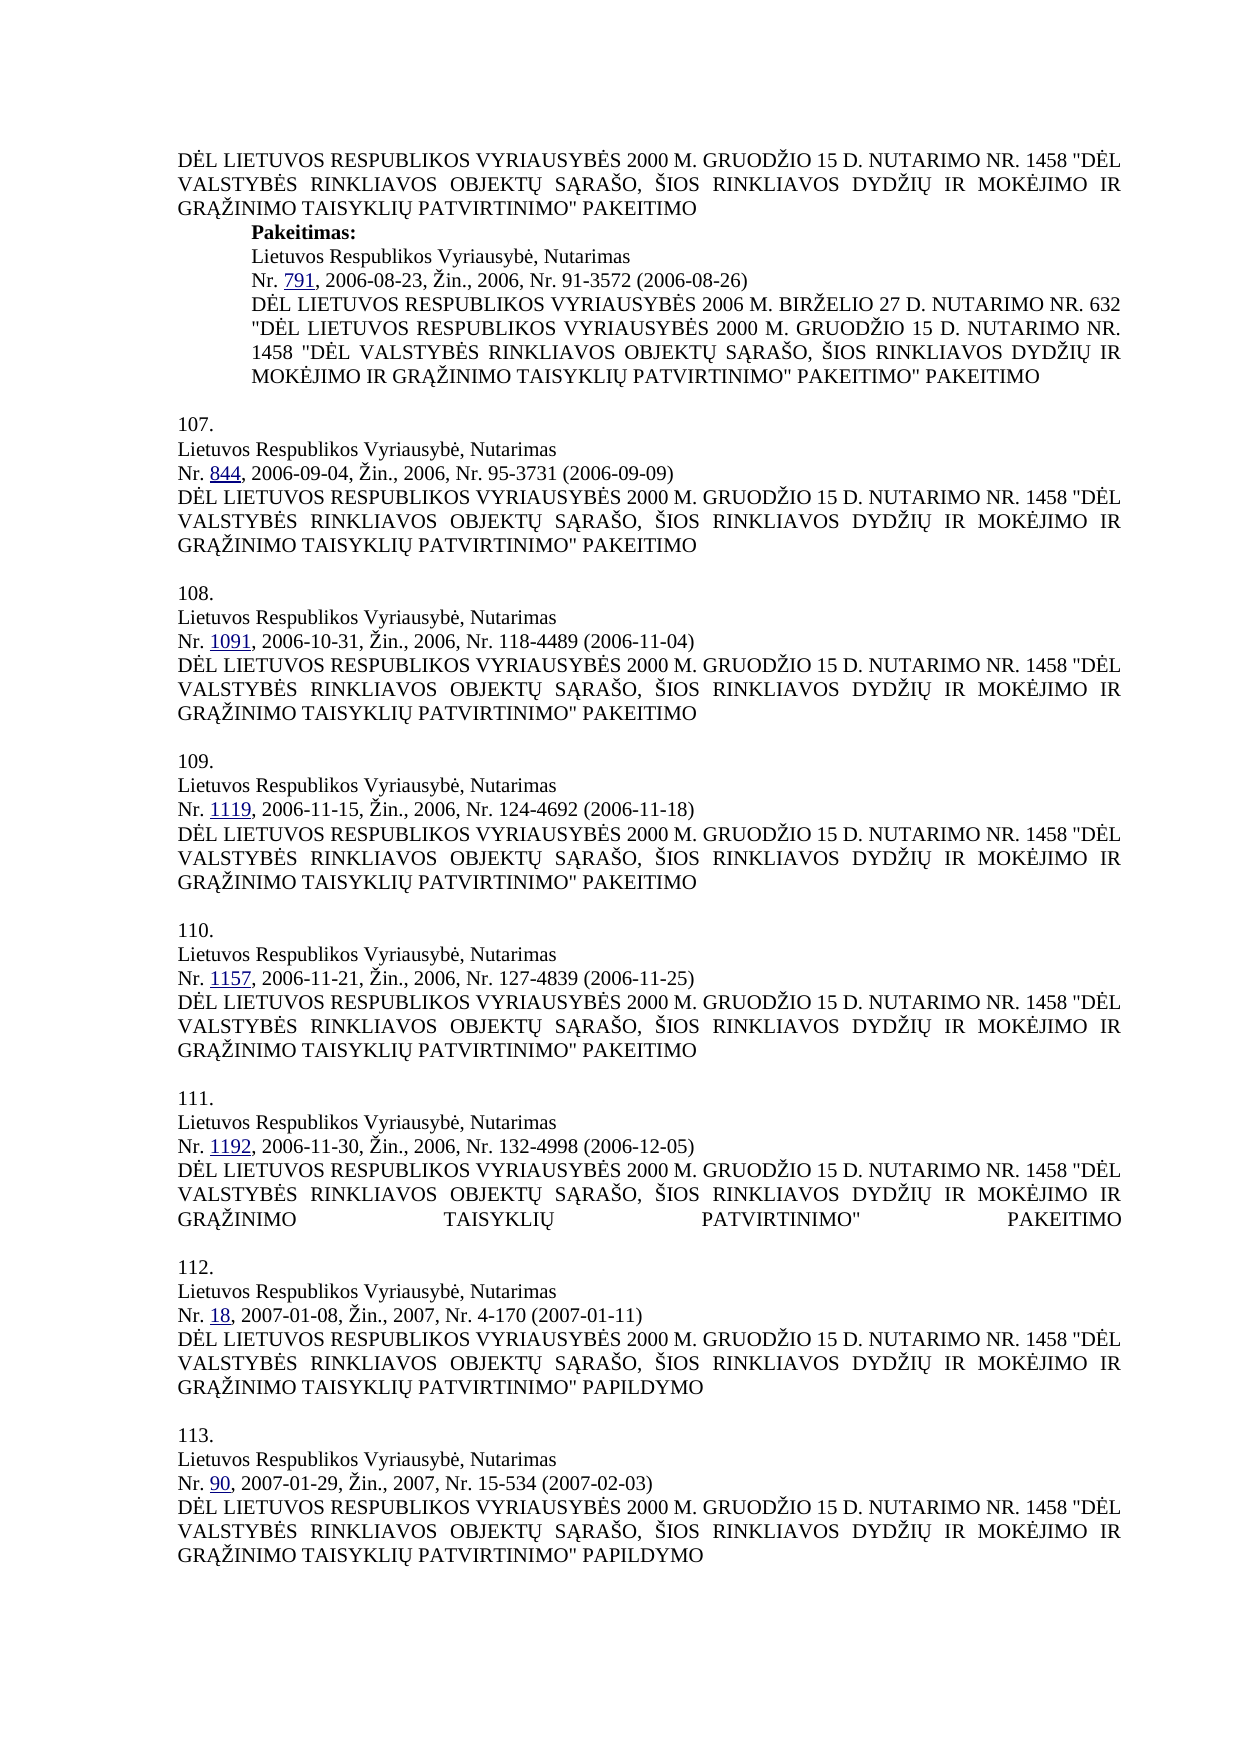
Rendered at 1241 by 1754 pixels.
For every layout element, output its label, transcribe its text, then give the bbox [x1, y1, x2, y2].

text Lietuvos Respublikos Vyriausybė, Nutarimas [177, 244, 1122, 268]
text Lietuvos Respublikos Vyriausybė, Nutarimas [177, 436, 1122, 461]
text Nr. 844, 2006-09-04, Žin., 2006, Nr. 95-3731 (2006-09-09) [177, 461, 1122, 484]
text DĖL LIETUVOS RESPUBLIKOS VYRIAUSYBĖS 2000 M. GRUODŽIO 15 D. NUTARIMO NR. 1458 "DĖL VALSTYBĖS RINKLIAVOS OBJEKTŲ SĄRAŠO, ŠIOS RINKLIAVOS DYDŽIŲ IR MOKĖJIMO IR GRĄŽINIMO TAISYKLIŲ PATVIRTINIMO" PAKEITIMO [177, 821, 1122, 894]
text Nr. 1157, 2006-11-21, Žin., 2006, Nr. 127-4839 (2006-11-25) [177, 966, 1122, 990]
text 111. [177, 1086, 1122, 1110]
text DĖL LIETUVOS RESPUBLIKOS VYRIAUSYBĖS 2000 M. GRUODŽIO 15 D. NUTARIMO NR. 1458 "DĖL VALSTYBĖS RINKLIAVOS OBJEKTŲ SĄRAŠO, ŠIOS RINKLIAVOS DYDŽIŲ IR MOKĖJIMO IR GRĄŽINIMO TAISYKLIŲ PATVIRTINIMO" PAKEITIMO [177, 484, 1122, 557]
text DĖL LIETUVOS RESPUBLIKOS VYRIAUSYBĖS 2006 M. BIRŽELIO 27 D. NUTARIMO NR. 632 "DĖL LIETUVOS RESPUBLIKOS VYRIAUSYBĖS 2000 M. GRUODŽIO 15 D. NUTARIMO NR. 1458 "DĖL VALSTYBĖS RINKLIAVOS OBJEKTŲ SĄRAŠO, ŠIOS RINKLIAVOS DYDŽIŲ IR MOKĖJIMO IR GRĄŽINIMO TAISYKLIŲ PATVIRTINIMO" PAKEITIMO" PAKEITIMO [251, 292, 1122, 388]
text Lietuvos Respublikos Vyriausybė, Nutarimas [177, 1110, 1122, 1134]
text Lietuvos Respublikos Vyriausybė, Nutarimas [177, 1447, 1122, 1471]
text Lietuvos Respublikos Vyriausybė, Nutarimas [177, 605, 1122, 629]
text Nr. 90, 2007-01-29, Žin., 2007, Nr. 15-534 (2007-02-03) [177, 1471, 1122, 1495]
text DĖL LIETUVOS RESPUBLIKOS VYRIAUSYBĖS 2000 M. GRUODŽIO 15 D. NUTARIMO NR. 1458 "DĖL VALSTYBĖS RINKLIAVOS OBJEKTŲ SĄRAŠO, ŠIOS RINKLIAVOS DYDŽIŲ IR MOKĖJIMO IR GRĄŽINIMO TAISYKLIŲ PATVIRTINIMO" PAKEITIMO [177, 653, 1122, 725]
text Lietuvos Respublikos Vyriausybė, Nutarimas [177, 942, 1122, 966]
text 108. [177, 581, 1122, 605]
text DĖL LIETUVOS RESPUBLIKOS VYRIAUSYBĖS 2000 M. GRUODŽIO 15 D. NUTARIMO NR. 1458 "DĖL VALSTYBĖS RINKLIAVOS OBJEKTŲ SĄRAŠO, ŠIOS RINKLIAVOS DYDŽIŲ IR MOKĖJIMO IR GRĄŽINIMO TAISYKLIŲ PATVIRTINIMO" PAPILDYMO [177, 1495, 1122, 1567]
text 113. [177, 1423, 1122, 1447]
text Nr. 1091, 2006-10-31, Žin., 2006, Nr. 118-4489 (2006-11-04) [177, 629, 1122, 653]
text Nr. 1119, 2006-11-15, Žin., 2006, Nr. 124-4692 (2006-11-18) [177, 797, 1122, 821]
text DĖL LIETUVOS RESPUBLIKOS VYRIAUSYBĖS 2000 M. GRUODŽIO 15 D. NUTARIMO NR. 1458 "DĖL VALSTYBĖS RINKLIAVOS OBJEKTŲ SĄRAŠO, ŠIOS RINKLIAVOS DYDŽIŲ IR MOKĖJIMO IR GRĄŽINIMO TAISYKLIŲ PATVIRTINIMO" PAKEITIMO [177, 990, 1122, 1062]
text Lietuvos Respublikos Vyriausybė, Nutarimas [177, 1279, 1122, 1303]
text 110. [177, 918, 1122, 942]
text Nr. 18, 2007-01-08, Žin., 2007, Nr. 4-170 (2007-01-11) [177, 1303, 1122, 1327]
text DĖL LIETUVOS RESPUBLIKOS VYRIAUSYBĖS 2000 M. GRUODŽIO 15 D. NUTARIMO NR. 1458 "DĖL VALSTYBĖS RINKLIAVOS OBJEKTŲ SĄRAŠO, ŠIOS RINKLIAVOS DYDŽIŲ IR MOKĖJIMO IR GRĄŽINIMO TAISYKLIŲ PATVIRTINIMO" PAKEITIMO [177, 1158, 1122, 1254]
text DĖL LIETUVOS RESPUBLIKOS VYRIAUSYBĖS 2000 M. GRUODŽIO 15 D. NUTARIMO NR. 1458 "DĖL VALSTYBĖS RINKLIAVOS OBJEKTŲ SĄRAŠO, ŠIOS RINKLIAVOS DYDŽIŲ IR MOKĖJIMO IR GRĄŽINIMO TAISYKLIŲ PATVIRTINIMO" PAPILDYMO [177, 1327, 1122, 1399]
text DĖL LIETUVOS RESPUBLIKOS VYRIAUSYBĖS 2000 M. GRUODŽIO 15 D. NUTARIMO NR. 1458 "DĖL VALSTYBĖS RINKLIAVOS OBJEKTŲ SĄRAŠO, ŠIOS RINKLIAVOS DYDŽIŲ IR MOKĖJIMO IR GRĄŽINIMO TAISYKLIŲ PATVIRTINIMO" PAKEITIMO [177, 148, 1122, 220]
text Pakeitimas: [177, 220, 1122, 244]
text 107. [177, 412, 1122, 436]
text 112. [177, 1254, 1122, 1279]
text Nr. 1192, 2006-11-30, Žin., 2006, Nr. 132-4998 (2006-12-05) [177, 1134, 1122, 1158]
text Lietuvos Respublikos Vyriausybė, Nutarimas [177, 773, 1122, 797]
text 109. [177, 749, 1122, 773]
text Nr. 791, 2006-08-23, Žin., 2006, Nr. 91-3572 (2006-08-26) [177, 268, 1122, 292]
